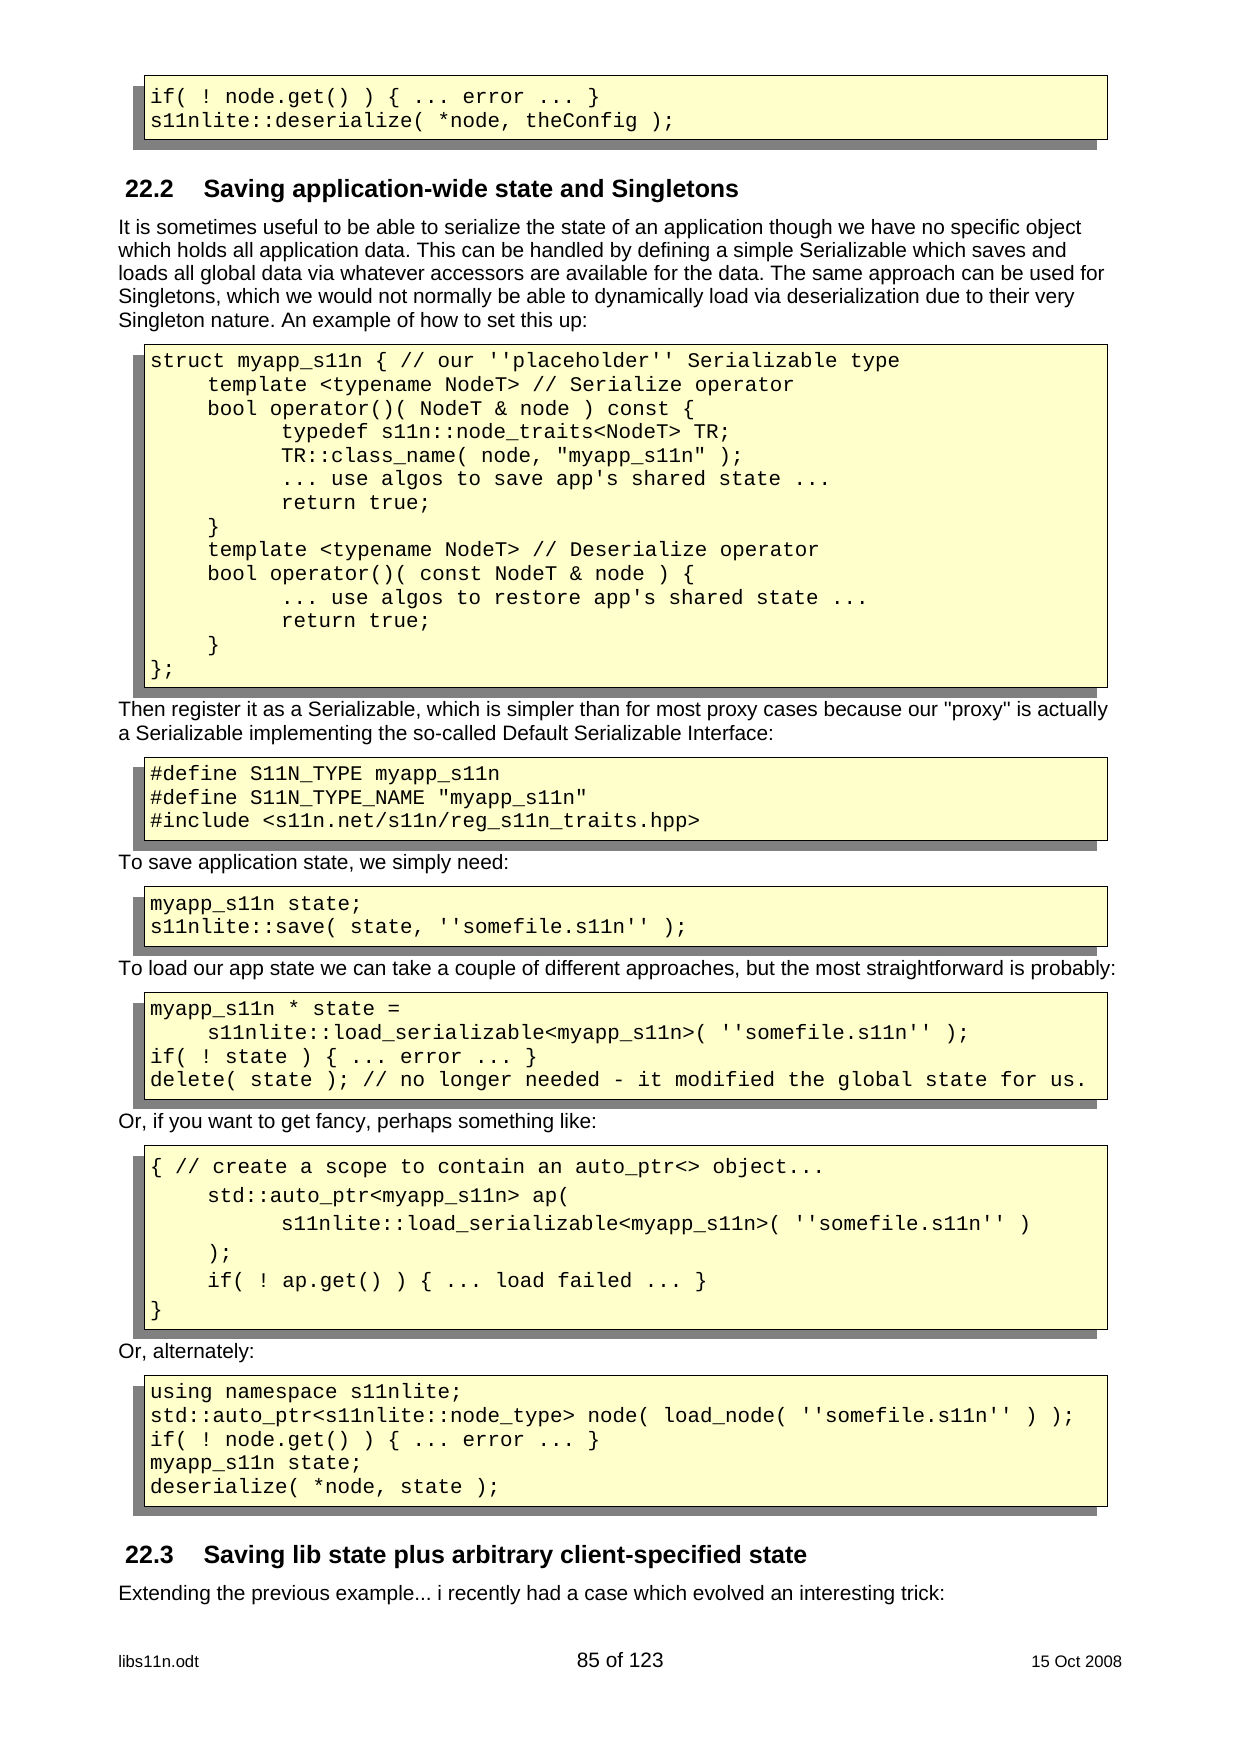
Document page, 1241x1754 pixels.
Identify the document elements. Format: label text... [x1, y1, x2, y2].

text template <typename NodeT> // Serialize operator [145, 368, 1107, 391]
text if( ! node.get() ) { ... error ... } [145, 76, 1107, 103]
text return true; [145, 604, 1107, 628]
text #include <s11n.net/s11n/reg_s11n_traits.hpp> [145, 804, 1107, 840]
text return true; [145, 486, 1107, 509]
text #define S11N_TYPE_NAME "myapp_s11n" [145, 781, 1107, 804]
text } [145, 509, 1107, 533]
text To save application state, we simply need: [118, 851, 1122, 874]
text ... use algos to save app's shared state ... [145, 462, 1107, 486]
text s11nlite::save( state, ''somefile.s11n'' ); [145, 910, 1107, 946]
text #define S11N_TYPE myapp_s11n [145, 758, 1107, 781]
text std::auto_ptr<myapp_s11n> ap( [145, 1174, 1107, 1202]
text template <typename NodeT> // Deserialize operator [145, 533, 1107, 557]
text if( ! ap.get() ) { ... load failed ... } [145, 1259, 1107, 1288]
text bool operator()( NodeT & node ) const { [145, 391, 1107, 415]
text Or, alternately: [118, 1339, 1122, 1363]
text s11nlite::load_serializable<myapp_s11n>( ''somefile.s11n'' ); [145, 1016, 1107, 1039]
text Then register it as a Serializable, which is simpler than for most proxy cases because our ''proxy'' is actually a Serializable implementing the so-called Default Serializable Interface: [118, 698, 1122, 744]
subtitle Saving lib state plus arbitrary client-specified state [118, 1541, 1122, 1569]
text ); [145, 1231, 1107, 1259]
text } [145, 1288, 1107, 1329]
text Extending the previous example... i recently had a case which evolved an interesting trick: [118, 1582, 1122, 1605]
text typedef s11n::node_traits<NodeT> TR; [145, 415, 1107, 439]
text Or, if you want to get fancy, perhaps something like: [118, 1109, 1122, 1133]
text myapp_s11n state; [145, 1446, 1107, 1470]
text To load our app state we can take a couple of different approaches, but the most straightforward is probably: [118, 956, 1122, 980]
text s11nlite::deserialize( *node, theConfig ); [145, 103, 1107, 139]
text if( ! node.get() ) { ... error ... } [145, 1422, 1107, 1446]
text delete( state ); // no longer needed - it modified the global state for us. [145, 1063, 1107, 1099]
text It is sometimes useful to be able to serialize the state of an application though we have no specific object which holds all application data. This can be handled by defining a simple Serializable which saves and loads all global data via whatever accessors are available for the data. The same approach can be used for Singletons, which we would not normally be able to dynamically load via deserialization due to their very Singleton nature. An example of how to set this up: [118, 215, 1122, 332]
text bool operator()( const NodeT & node ) { [145, 557, 1107, 581]
text std::auto_ptr<s11nlite::node_type> node( load_node( ''somefile.s11n'' ) ); [145, 1399, 1107, 1422]
text } [145, 628, 1107, 651]
text deserialize( *node, state ); [145, 1470, 1107, 1506]
text }; [145, 651, 1107, 687]
text myapp_s11n * state = [145, 993, 1107, 1016]
text ... use algos to restore app's shared state ... [145, 581, 1107, 604]
text s11nlite::load_serializable<myapp_s11n>( ''somefile.s11n'' ) [145, 1202, 1107, 1231]
text using namespace s11nlite; [145, 1376, 1107, 1399]
text myapp_s11n state; [145, 887, 1107, 910]
text TR::class_name( node, "myapp_s11n" ); [145, 439, 1107, 462]
text struct myapp_s11n { // our ''placeholder'' Serializable type [145, 345, 1107, 368]
text { // create a scope to contain an auto_ptr<> object... [145, 1146, 1107, 1174]
subtitle Saving application-wide state and Singletons [118, 175, 1122, 203]
text if( ! state ) { ... error ... } [145, 1039, 1107, 1063]
